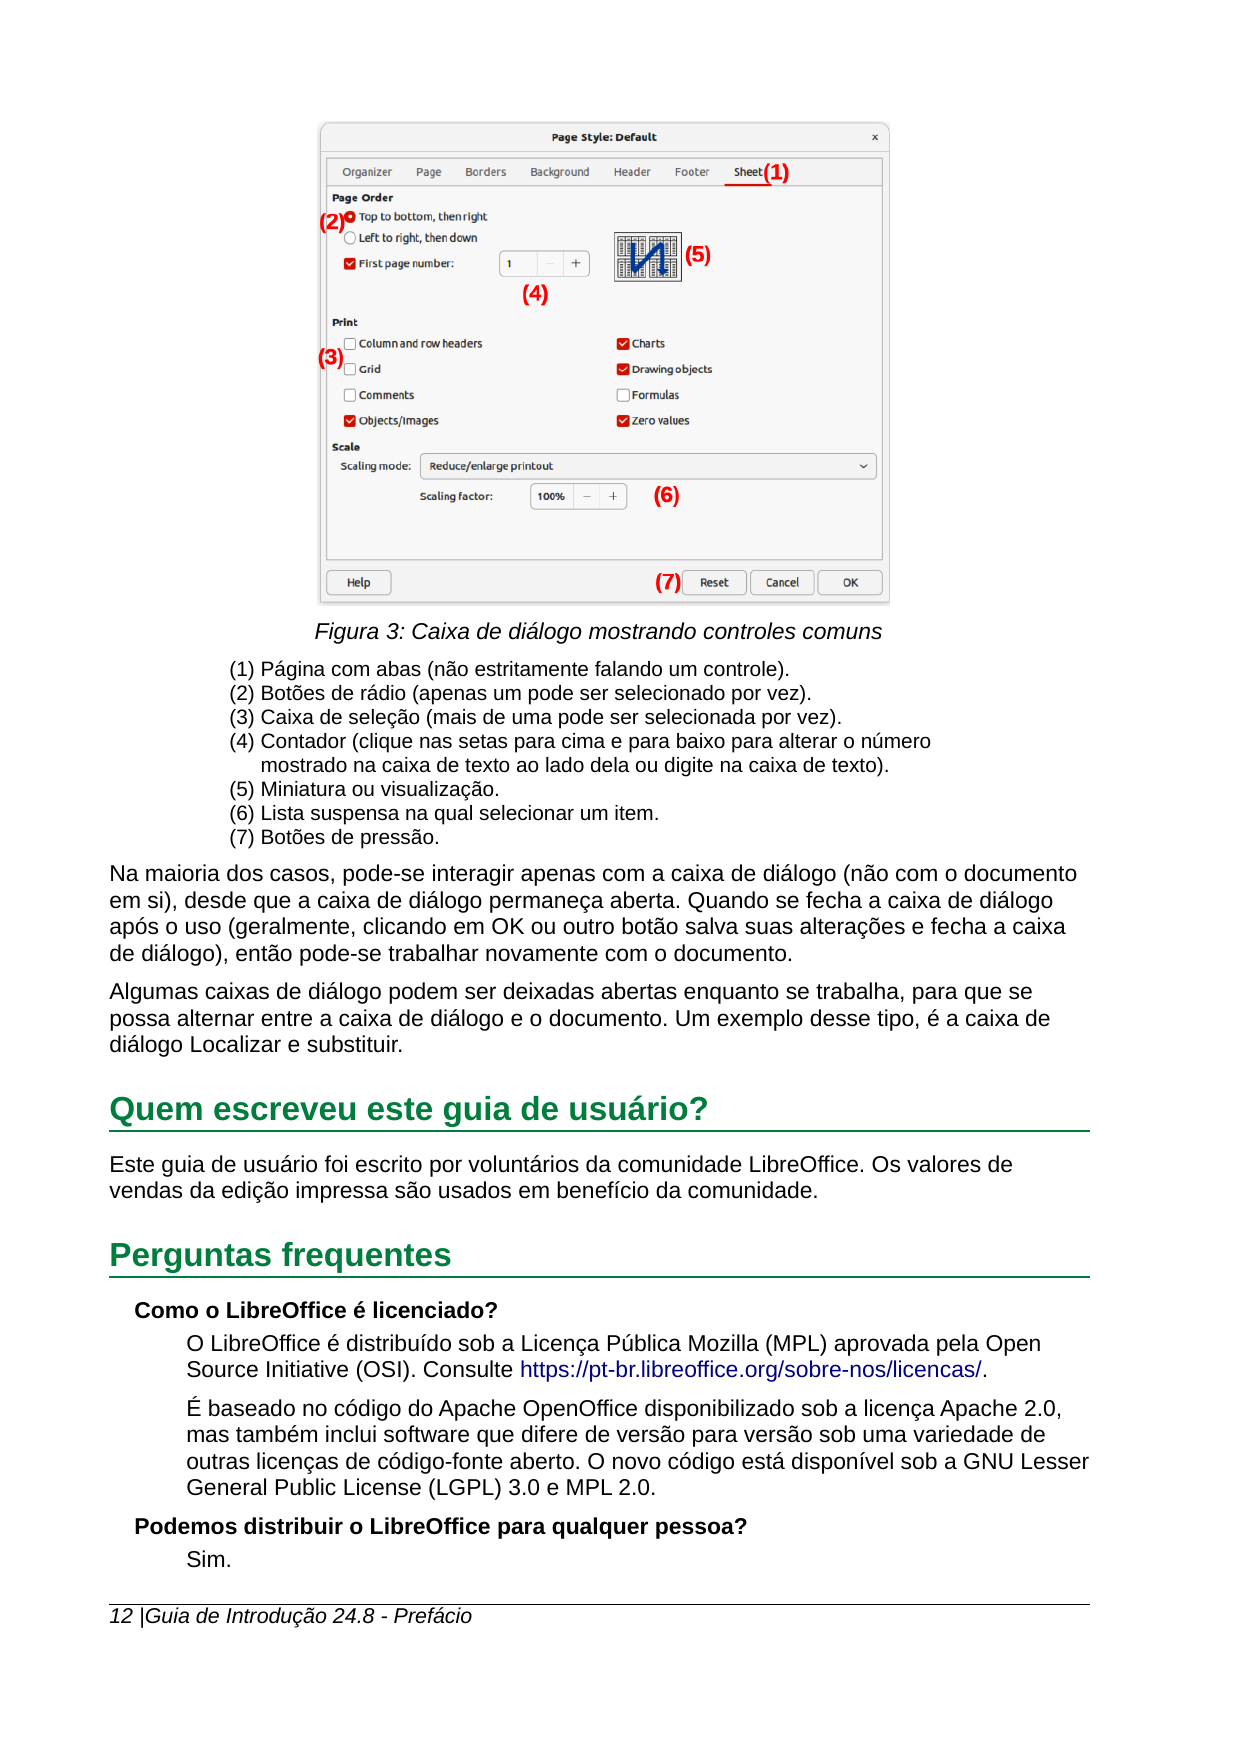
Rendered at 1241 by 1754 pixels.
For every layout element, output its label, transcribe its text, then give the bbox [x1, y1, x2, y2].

text Podemos distribuir o LibreOffice para qualquer pessoa? [134, 1513, 1090, 1539]
text Figura 3: Caixa de diálogo mostrando controles comuns [309, 618, 890, 644]
subtitle Quem escreveu este guia de usuário? [109, 1089, 1090, 1130]
table_header Página com abas (não estritamente falando um controle). Botões de rádio (apenas um pode ser selecionado por vez). Caixa de seleção (mais de uma pode ser selecionada por vez). Contador (clique nas setas para cima e para baixo para alterar o número mostrado na caixa de texto ao lado dela ou digite na caixa de texto). Miniatura ou visualização. Lista suspensa na qual selecionar um item. Botões de pressão. [207, 657, 992, 849]
picture [309, 121, 890, 606]
text É baseado no código do Apache OpenOffice disponibilizado sob a licença Apache 2.0, mas também inclui software que difere de versão para versão sob uma variedade de outras licenças de código-fonte aberto. O novo código está disponível sob a GNU Lesser General Public License (LGPL) 3.0 e MPL 2.0. [186, 1395, 1090, 1500]
text O LibreOffice é distribuído sob a Licença Pública Mozilla (MPL) aprovada pela Open Source Initiative (OSI). Consulte https://pt-br.libreoffice.org/sobre-nos/licencas/. [186, 1330, 1090, 1382]
subtitle Perguntas frequentes [109, 1235, 1090, 1276]
text Sim. [186, 1546, 1090, 1572]
text Como o LibreOffice é licenciado? [134, 1297, 1090, 1323]
text Algumas caixas de diálogo podem ser deixadas abertas enquanto se trabalha, para que se possa alternar entre a caixa de diálogo e o documento. Um exemplo desse tipo, é a caixa de diálogo Localizar e substituir. [109, 978, 1090, 1057]
text Este guia de usuário foi escrito por voluntários da comunidade LibreOffice. Os valores de vendas da edição impressa são usados em benefício da comunidade. [109, 1151, 1090, 1204]
text Na maioria dos casos, pode-se interagir apenas com a caixa de diálogo (não com o documento em si), desde que a caixa de diálogo permaneça aberta. Quando se fecha a caixa de diálogo após o uso (geralmente, clicando em OK ou outro botão salva suas alterações e fecha a caixa de diálogo), então pode-se trabalhar novamente com o documento. [109, 860, 1090, 966]
